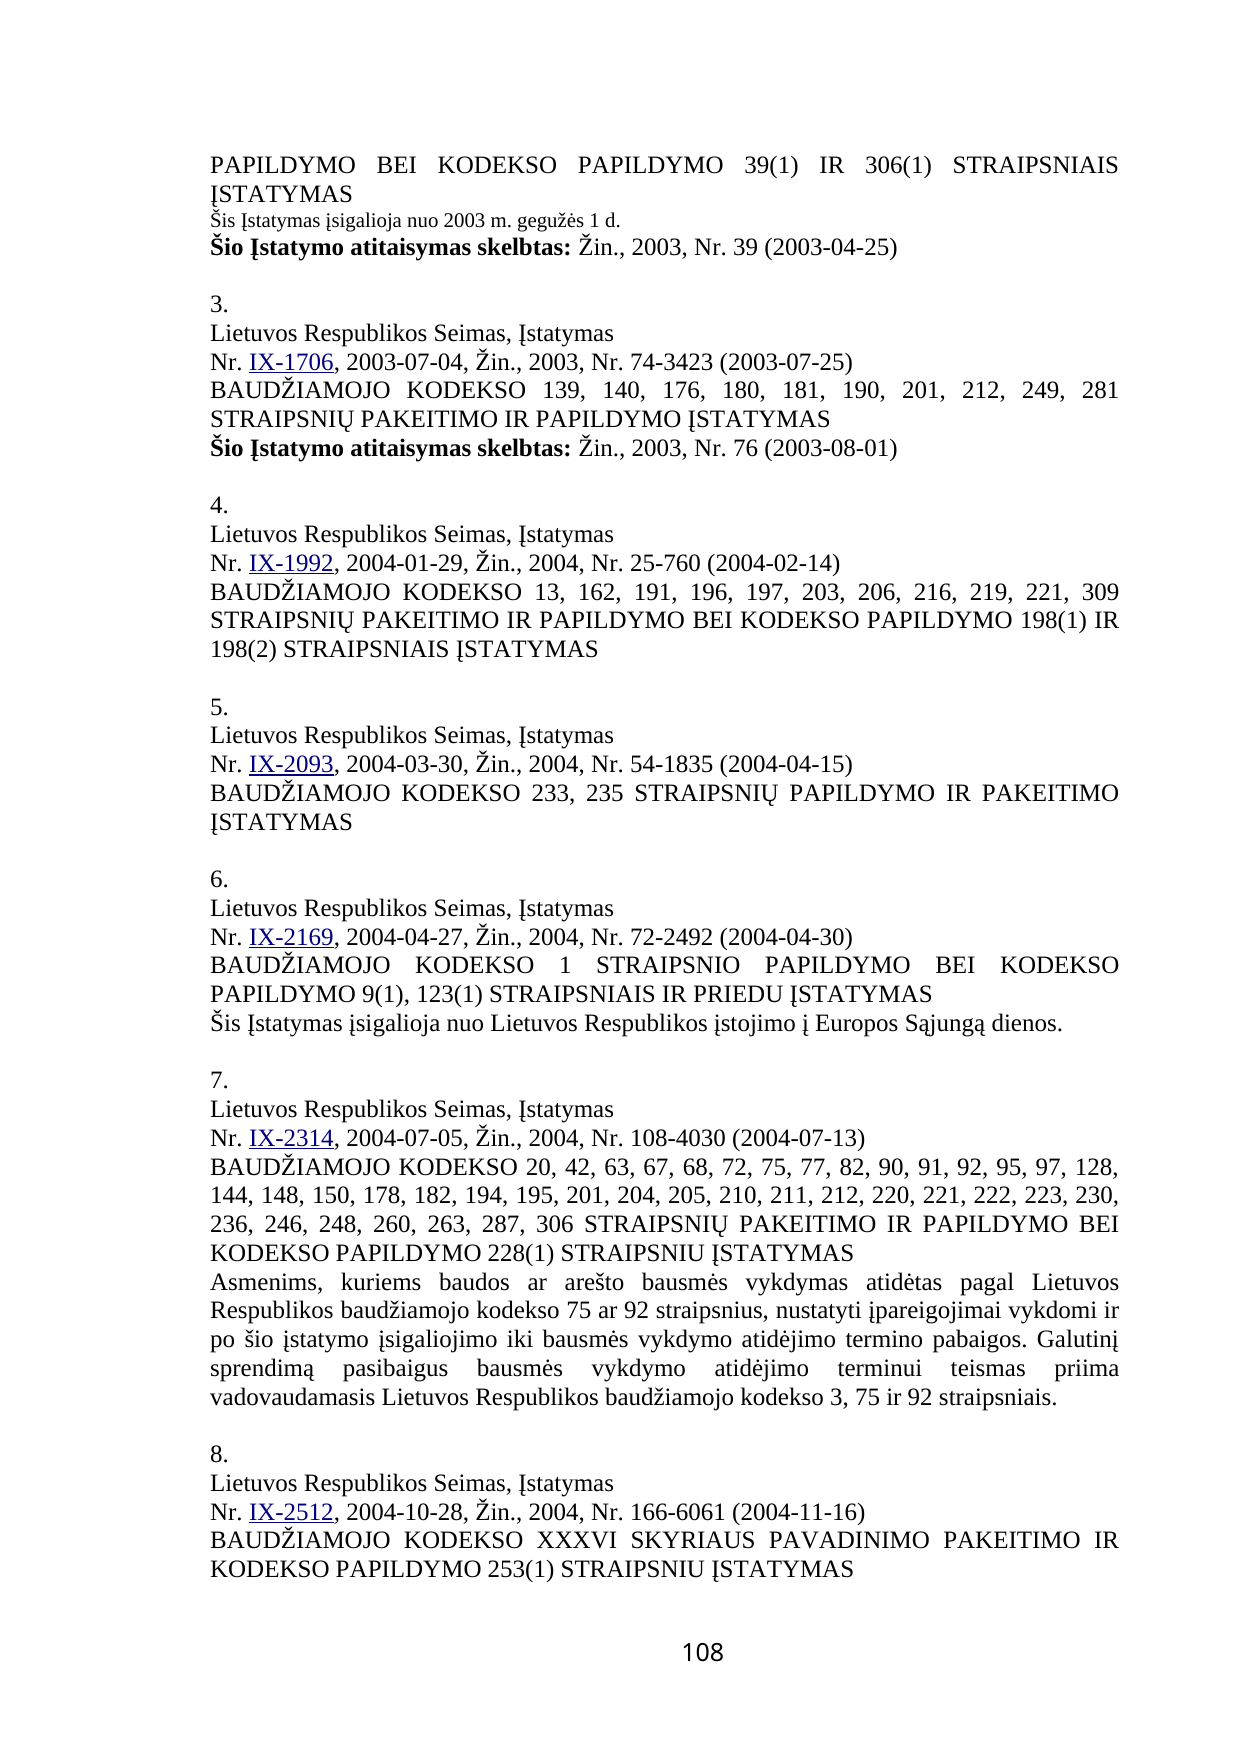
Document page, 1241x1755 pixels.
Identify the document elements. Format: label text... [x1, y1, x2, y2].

text Lietuvos Respublikos Seimas, Įstatymas [210, 720, 1120, 749]
text BAUDŽIAMOJO KODEKSO 1 STRAIPSNIO PAPILDYMO BEI KODEKSO PAPILDYMO 9(1), 123(1) STRAIPSNIAIS IR PRIEDU ĮSTATYMAS [210, 950, 1120, 1008]
text Nr. IX-2093, 2004-03-30, Žin., 2004, Nr. 54-1835 (2004-04-15) [210, 749, 1120, 778]
text Šis Įstatymas įsigalioja nuo 2003 m. gegužės 1 d. [210, 207, 1120, 232]
text Šio Įstatymo atitaisymas skelbtas: Žin., 2003, Nr. 76 (2003-08-01) [210, 433, 1120, 462]
text Šio Įstatymo atitaisymas skelbtas: Žin., 2003, Nr. 39 (2003-04-25) [210, 232, 1120, 260]
text 5. [210, 692, 1120, 720]
text 8. [210, 1439, 1120, 1468]
text Nr. IX-2169, 2004-04-27, Žin., 2004, Nr. 72-2492 (2004-04-30) [210, 922, 1120, 950]
text Nr. IX-1992, 2004-01-29, Žin., 2004, Nr. 25-760 (2004-02-14) [210, 548, 1120, 577]
text Lietuvos Respublikos Seimas, Įstatymas [210, 893, 1120, 922]
text 3. [210, 289, 1120, 318]
text PAPILDYMO BEI KODEKSO PAPILDYMO 39(1) IR 306(1) STRAIPSNIAIS ĮSTATYMAS [210, 150, 1120, 207]
text Lietuvos Respublikos Seimas, Įstatymas [210, 1468, 1120, 1497]
text Šis Įstatymas įsigalioja nuo Lietuvos Respublikos įstojimo į Europos Sąjungą dienos. [210, 1008, 1120, 1037]
text Nr. IX-2512, 2004-10-28, Žin., 2004, Nr. 166-6061 (2004-11-16) [210, 1497, 1120, 1525]
text Nr. IX-2314, 2004-07-05, Žin., 2004, Nr. 108-4030 (2004-07-13) [210, 1123, 1120, 1152]
text BAUDŽIAMOJO KODEKSO XXXVI SKYRIAUS PAVADINIMO PAKEITIMO IR KODEKSO PAPILDYMO 253(1) STRAIPSNIU ĮSTATYMAS [210, 1525, 1120, 1583]
text Lietuvos Respublikos Seimas, Įstatymas [210, 318, 1120, 347]
text Lietuvos Respublikos Seimas, Įstatymas [210, 519, 1120, 548]
text BAUDŽIAMOJO KODEKSO 13, 162, 191, 196, 197, 203, 206, 216, 219, 221, 309 STRAIPSNIŲ PAKEITIMO IR PAPILDYMO BEI KODEKSO PAPILDYMO 198(1) IR 198(2) STRAIPSNIAIS ĮSTATYMAS [210, 577, 1120, 663]
text Asmenims, kuriems baudos ar arešto bausmės vykdymas atidėtas pagal Lietuvos Respublikos baudžiamojo kodekso 75 ar 92 straipsnius, nustatyti įpareigojimai vykdomi ir po šio įstatymo įsigaliojimo iki bausmės vykdymo atidėjimo termino pabaigos. Galutinį sprendimą pasibaigus bausmės vykdymo atidėjimo terminui teismas priima vadovaudamasis Lietuvos Respublikos baudžiamojo kodekso 3, 75 ir 92 straipsniais. [210, 1267, 1120, 1410]
text 7. [210, 1065, 1120, 1094]
text BAUDŽIAMOJO KODEKSO 139, 140, 176, 180, 181, 190, 201, 212, 249, 281 STRAIPSNIŲ PAKEITIMO IR PAPILDYMO ĮSTATYMAS [210, 375, 1120, 433]
text 6. [210, 864, 1120, 893]
text BAUDŽIAMOJO KODEKSO 20, 42, 63, 67, 68, 72, 75, 77, 82, 90, 91, 92, 95, 97, 128, 144, 148, 150, 178, 182, 194, 195, 201, 204, 205, 210, 211, 212, 220, 221, 222, 223, 230, 236, 246, 248, 260, 263, 287, 306 STRAIPSNIŲ PAKEITIMO IR PAPILDYMO BEI KODEKSO PAPILDYMO 228(1) STRAIPSNIU ĮSTATYMAS [210, 1152, 1120, 1267]
text Lietuvos Respublikos Seimas, Įstatymas [210, 1094, 1120, 1123]
text Nr. IX-1706, 2003-07-04, Žin., 2003, Nr. 74-3423 (2003-07-25) [210, 347, 1120, 375]
text 4. [210, 490, 1120, 519]
text BAUDŽIAMOJO KODEKSO 233, 235 STRAIPSNIŲ PAPILDYMO IR PAKEITIMO ĮSTATYMAS [210, 778, 1120, 835]
